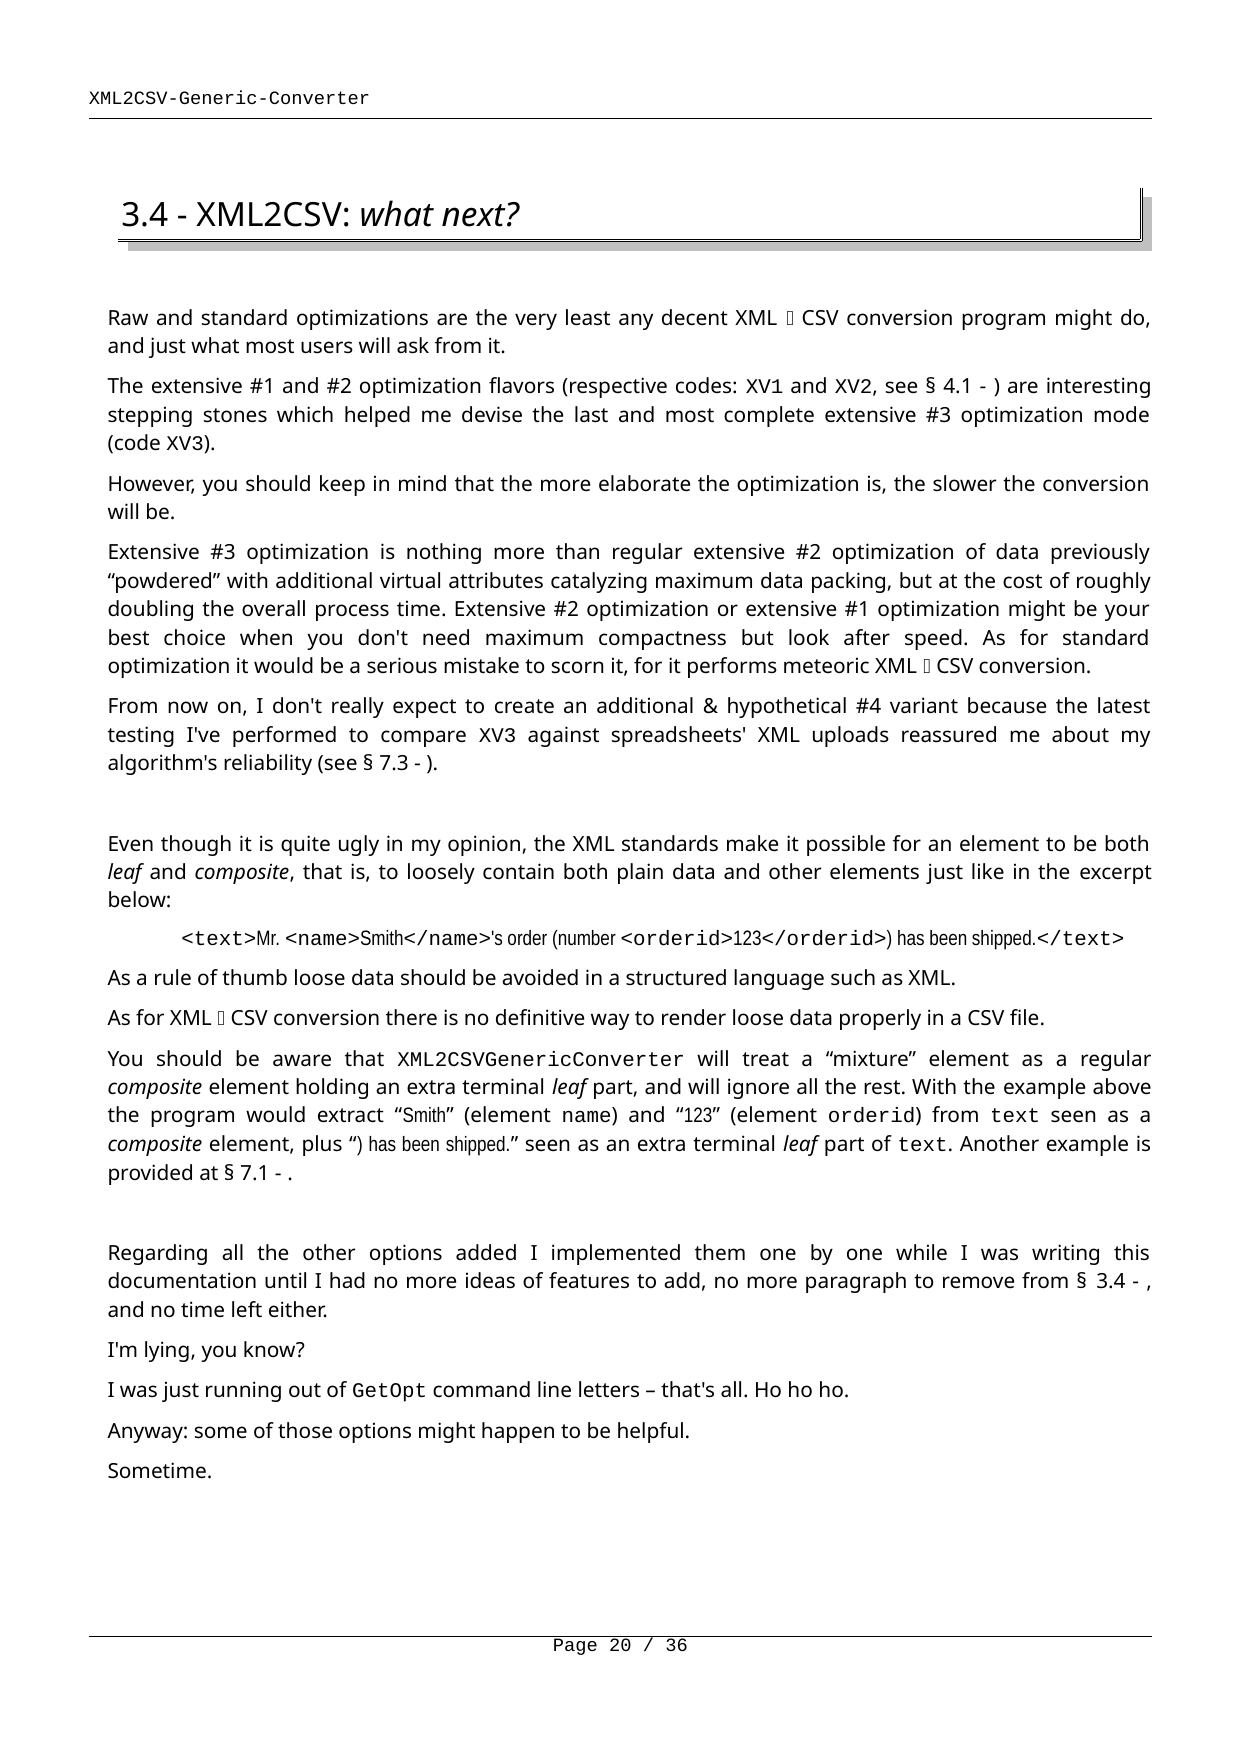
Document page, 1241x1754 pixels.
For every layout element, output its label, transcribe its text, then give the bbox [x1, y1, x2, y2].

text Raw and standard optimizations are the very least any decent XML _ CSV conversion program might do, and just what most users will ask from it. [107, 303, 1152, 359]
text However, you should keep in mind that the more elaborate the optimization is, the slower the conversion will be. [107, 469, 1152, 526]
text I was just running out of GetOpt command line letters – that's all. Ho ho ho. [107, 1375, 1152, 1404]
text You should be aware that XML2CSVGenericConverter will treat a “mixture” element as a regular composite element holding an extra terminal leaf part, and will ignore all the rest. With the example above the program would extract “Smith” (element name) and “123” (element orderid) from text seen as a composite element, plus “) has been shipped.” seen as an extra terminal leaf part of text. Another example is provided at § 7.1 - . [107, 1044, 1152, 1186]
text Even though it is quite ugly in my opinion, the XML standards make it possible for an element to be both leaf and composite, that is, to loosely contain both plain data and other elements just like in the excerpt below: [107, 829, 1152, 914]
text As a rule of thumb loose data should be avoided in a structured language such as XML. [107, 963, 1152, 992]
text Sometime. [107, 1456, 1152, 1484]
text I'm lying, you know? [107, 1335, 1152, 1364]
subtitle XML2CSV: what next? [118, 188, 1142, 241]
text Anyway: some of those options might happen to be helpful. [107, 1416, 1152, 1444]
text <text>Mr. <name>Smith</name>'s order (number <orderid>123</orderid>) has been shipped.</text> [107, 926, 1152, 951]
text Regarding all the other options added I implemented them one by one while I was writing this documentation until I had no more ideas of features to add, no more paragraph to remove from § 3.4 - , and no time left either. [107, 1238, 1152, 1323]
text As for XML _ CSV conversion there is no definitive way to render loose data properly in a CSV file. [107, 1003, 1152, 1032]
text Extensive #3 optimization is nothing more than regular extensive #2 optimization of data previously “powdered” with additional virtual attributes catalyzing maximum data packing, but at the cost of roughly doubling the overall process time. Extensive #2 optimization or extensive #1 optimization might be your best choice when you don't need maximum compactness but look after speed. As for standard optimization it would be a serious mistake to scorn it, for it performs meteoric XML _ CSV conversion. [107, 537, 1152, 679]
text From now on, I don't really expect to create an additional & hypothetical #4 variant because the latest testing I've performed to compare XV3 against spreadsheets' XML uploads reassured me about my algorithm's reliability (see § 7.3 - ). [107, 691, 1152, 777]
text The extensive #1 and #2 optimization flavors (respective codes: XV1 and XV2, see § 4.1 - ) are interesting stepping stones which helped me devise the last and most complete extensive #3 optimization mode (code XV3). [107, 371, 1152, 457]
